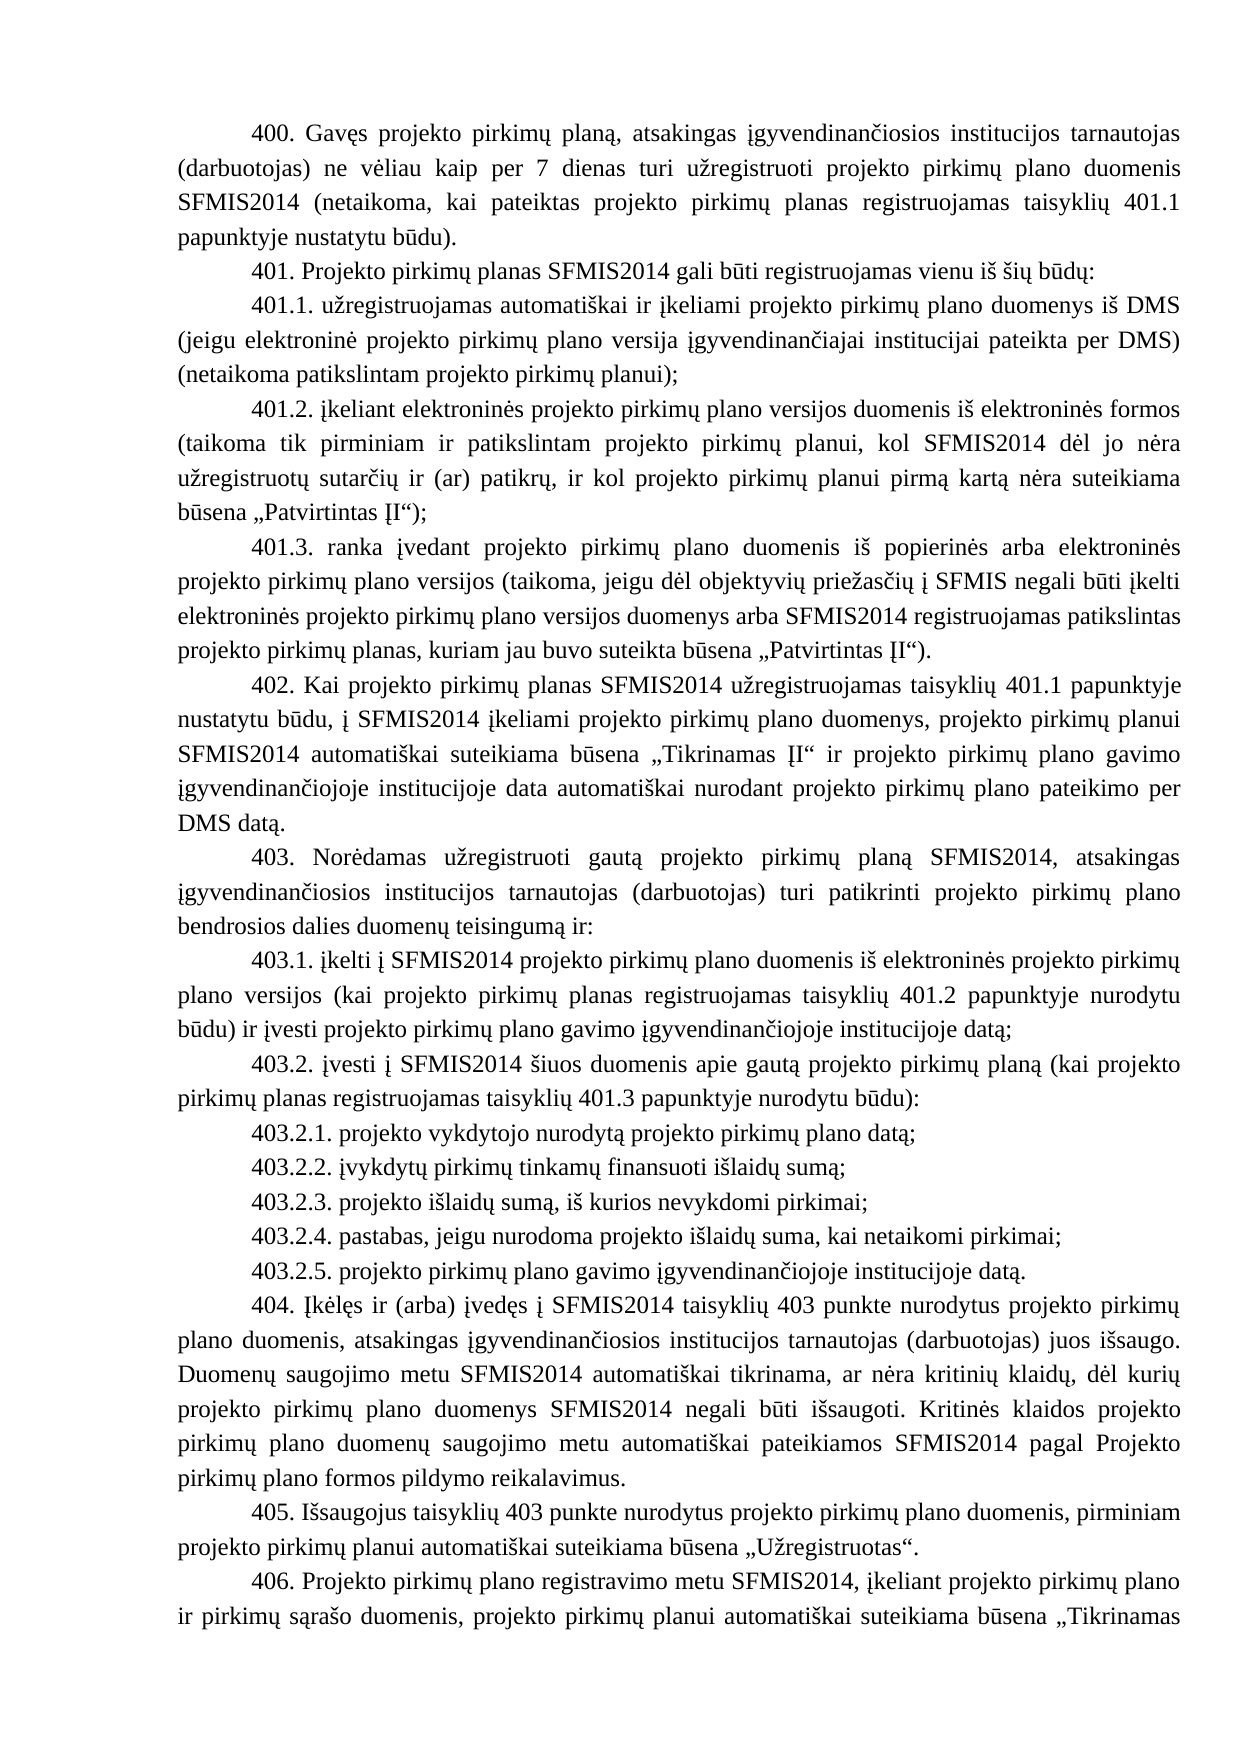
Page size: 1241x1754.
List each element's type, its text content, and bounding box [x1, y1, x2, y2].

text 401.1. užregistruojamas automatiškai ir įkeliami projekto pirkimų plano duomenys iš DMS (jeigu elektroninė projekto pirkimų plano versija įgyvendinančiajai institucijai pateikta per DMS) (netaikoma patikslintam projekto pirkimų planui); [177, 291, 1181, 388]
text 402. Kai projekto pirkimų planas SFMIS2014 užregistruojamas taisyklių 401.1 papunktyje nustatytu būdu, į SFMIS2014 įkeliami projekto pirkimų plano duomenys, projekto pirkimų planui SFMIS2014 automatiškai suteikiama būsena „Tikrinamas ĮI“ ir projekto pirkimų plano gavimo įgyvendinančiojoje institucijoje data automatiškai nurodant projekto pirkimų plano pateikimo per DMS datą. [177, 670, 1181, 836]
text 403.2.3. projekto išlaidų sumą, iš kurios nevykdomi pirkimai; [177, 1187, 1181, 1216]
text 406. Projekto pirkimų plano registravimo metu SFMIS2014, įkeliant projekto pirkimų plano ir pirkimų sąrašo duomenis, projekto pirkimų planui automatiškai suteikiama būsena „Tikrinamas [177, 1566, 1181, 1629]
text 403.2.2. įvykdytų pirkimų tinkamų finansuoti išlaidų sumą; [177, 1152, 1181, 1181]
text 405. Išsaugojus taisyklių 403 punkte nurodytus projekto pirkimų plano duomenis, pirminiam projekto pirkimų planui automatiškai suteikiama būsena „Užregistruotas“. [177, 1497, 1181, 1561]
text 403. Norėdamas užregistruoti gautą projekto pirkimų planą SFMIS2014, atsakingas įgyvendinančiosios institucijos tarnautojas (darbuotojas) turi patikrinti projekto pirkimų plano bendrosios dalies duomenų teisingumą ir: [177, 842, 1181, 940]
text 401.2. įkeliant elektroninės projekto pirkimų plano versijos duomenis iš elektroninės formos (taikoma tik pirminiam ir patikslintam projekto pirkimų planui, kol SFMIS2014 dėl jo nėra užregistruotų sutarčių ir (ar) patikrų, ir kol projekto pirkimų planui pirmą kartą nėra suteikiama būsena „Patvirtintas ĮI“); [177, 394, 1181, 526]
text 403.2.1. projekto vykdytojo nurodytą projekto pirkimų plano datą; [177, 1118, 1181, 1147]
text 401. Projekto pirkimų planas SFMIS2014 gali būti registruojamas vienu iš šių būdų: [177, 256, 1181, 285]
text 403.2. įvesti į SFMIS2014 šiuos duomenis apie gautą projekto pirkimų planą (kai projekto pirkimų planas registruojamas taisyklių 401.3 papunktyje nurodytu būdu): [177, 1049, 1181, 1112]
text 404. Įkėlęs ir (arba) įvedęs į SFMIS2014 taisyklių 403 punkte nurodytus projekto pirkimų plano duomenis, atsakingas įgyvendinančiosios institucijos tarnautojas (darbuotojas) juos išsaugo. Duomenų saugojimo metu SFMIS2014 automatiškai tikrinama, ar nėra kritinių klaidų, dėl kurių projekto pirkimų plano duomenys SFMIS2014 negali būti išsaugoti. Kritinės klaidos projekto pirkimų plano duomenų saugojimo metu automatiškai pateikiamos SFMIS2014 pagal Projekto pirkimų plano formos pildymo reikalavimus. [177, 1290, 1181, 1492]
text 403.1. įkelti į SFMIS2014 projekto pirkimų plano duomenis iš elektroninės projekto pirkimų plano versijos (kai projekto pirkimų planas registruojamas taisyklių 401.2 papunktyje nurodytu būdu) ir įvesti projekto pirkimų plano gavimo įgyvendinančiojoje institucijoje datą; [177, 946, 1181, 1043]
text 403.2.4. pastabas, jeigu nurodoma projekto išlaidų suma, kai netaikomi pirkimai; [177, 1221, 1181, 1250]
text 401.3. ranka įvedant projekto pirkimų plano duomenis iš popierinės arba elektroninės projekto pirkimų plano versijos (taikoma, jeigu dėl objektyvių priežasčių į SFMIS negali būti įkelti elektroninės projekto pirkimų plano versijos duomenys arba SFMIS2014 registruojamas patikslintas projekto pirkimų planas, kuriam jau buvo suteikta būsena „Patvirtintas ĮI“). [177, 532, 1181, 664]
text 400. Gavęs projekto pirkimų planą, atsakingas įgyvendinančiosios institucijos tarnautojas (darbuotojas) ne vėliau kaip per 7 dienas turi užregistruoti projekto pirkimų plano duomenis SFMIS2014 (netaikoma, kai pateiktas projekto pirkimų planas registruojamas taisyklių 401.1 papunktyje nustatytu būdu). [177, 118, 1181, 250]
text 403.2.5. projekto pirkimų plano gavimo įgyvendinančiojoje institucijoje datą. [177, 1256, 1181, 1285]
